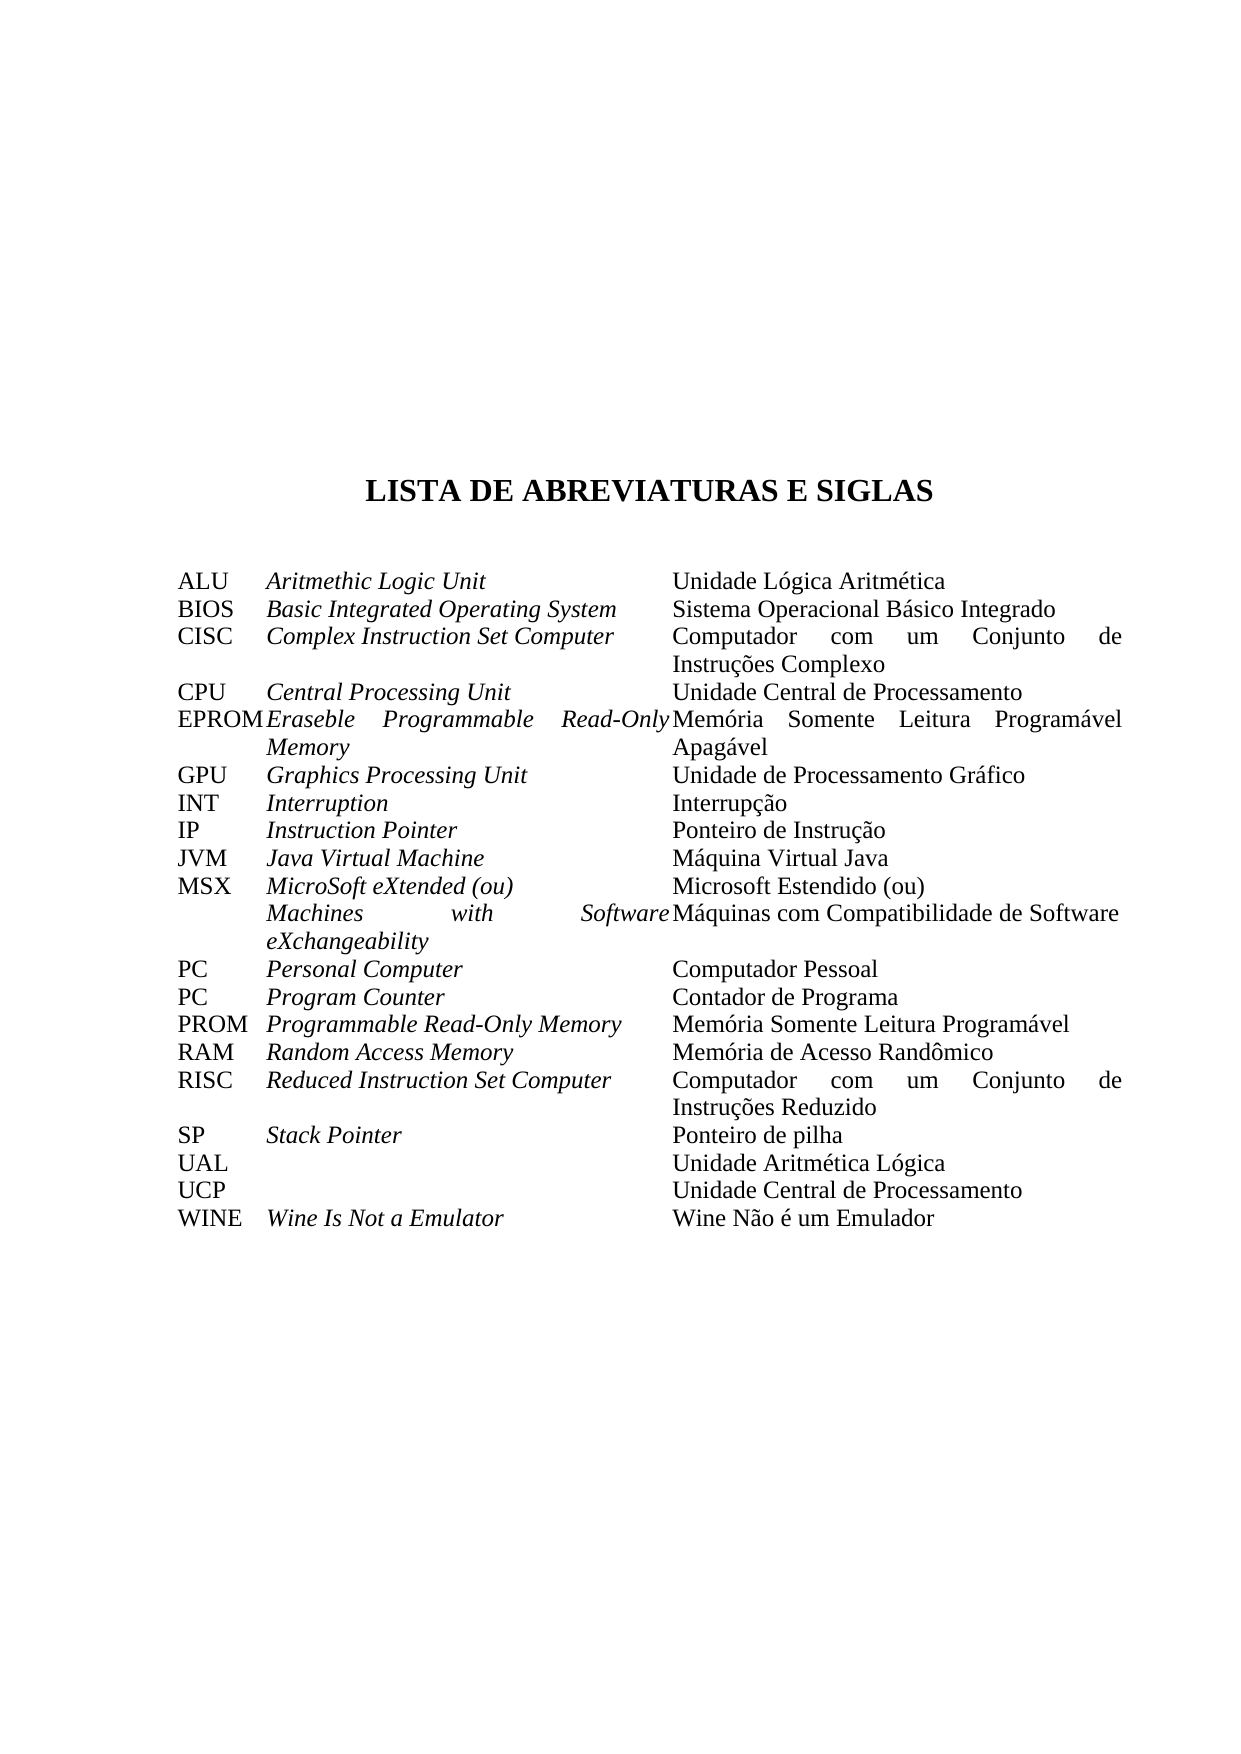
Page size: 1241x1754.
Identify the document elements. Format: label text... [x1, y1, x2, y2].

table_cell Complex Instruction Set Computer [266, 623, 672, 678]
table_header Unidade Lógica Aritmética [672, 567, 1122, 595]
table_cell Computador com um Conjunto de Instruções Reduzido [672, 1066, 1122, 1121]
table_cell Sistema Operacional Básico Integrado [672, 595, 1122, 622]
table_cell Computador com um Conjunto de Instruções Complexo [672, 623, 1122, 678]
table_cell UCP [177, 1177, 266, 1204]
table_cell Stack Pointer [266, 1121, 672, 1149]
table_cell Instruction Pointer [266, 816, 672, 844]
table_cell Reduced Instruction Set Computer [266, 1066, 672, 1121]
table_cell Ponteiro de Instrução [672, 816, 1122, 844]
table_cell PC [177, 955, 266, 983]
table_cell Unidade Aritmética Lógica [672, 1149, 1122, 1177]
table_cell Personal Computer [266, 955, 672, 983]
table_cell IP [177, 816, 266, 844]
table_cell Basic Integrated Operating System [266, 595, 672, 622]
table_cell Memória Somente Leitura Programável [672, 1010, 1122, 1038]
table_cell GPU [177, 761, 266, 789]
table_cell Interrupção [672, 789, 1122, 816]
table_cell Unidade de Processamento Gráfico [672, 761, 1122, 789]
table_cell Programmable Read-Only Memory [266, 1010, 672, 1038]
table_cell Contador de Programa [672, 983, 1122, 1010]
table_cell RISC [177, 1066, 266, 1121]
table_cell Ponteiro de pilha [672, 1121, 1122, 1149]
table_cell MSX [177, 872, 266, 955]
table_cell CPU [177, 678, 266, 706]
table_cell Random Access Memory [266, 1038, 672, 1066]
table_header ALU [177, 567, 266, 595]
table_cell Program Counter [266, 983, 672, 1010]
table_cell Java Virtual Machine [266, 844, 672, 872]
table_cell UAL [177, 1149, 266, 1177]
table_cell JVM [177, 844, 266, 872]
table_cell Interruption [266, 789, 672, 816]
table_cell Wine Não é um Emulador [672, 1204, 1122, 1232]
table_cell INT [177, 789, 266, 816]
table_cell Memória de Acesso Randômico [672, 1038, 1122, 1066]
table_cell EPROM [177, 706, 266, 761]
table_cell WINE [177, 1204, 266, 1232]
table_cell [266, 1149, 672, 1177]
table_cell Memória Somente Leitura Programável Apagável [672, 706, 1122, 761]
table_cell PC [177, 983, 266, 1010]
table_cell Graphics Processing Unit [266, 761, 672, 789]
table_cell BIOS [177, 595, 266, 622]
table_cell [266, 1177, 672, 1204]
table_cell SP [177, 1121, 266, 1149]
table_cell Unidade Central de Processamento [672, 678, 1122, 706]
table_cell CISC [177, 623, 266, 678]
table_cell Wine Is Not a Emulator [266, 1204, 672, 1232]
table_cell PROM [177, 1010, 266, 1038]
table_cell Central Processing Unit [266, 678, 672, 706]
table_cell Máquina Virtual Java [672, 844, 1122, 872]
table_cell Microsoft Estendido (ou) Máquinas com Compatibilidade de Software [672, 872, 1122, 955]
table_header Aritmethic Logic Unit [266, 567, 672, 595]
table_cell RAM [177, 1038, 266, 1066]
table_cell Unidade Central de Processamento [672, 1177, 1122, 1204]
table_cell MicroSoft eXtended (ou) Machines with Software eXchangeability [266, 872, 672, 955]
table_cell Eraseble Programmable Read-Only Memory [266, 706, 672, 761]
table_cell Computador Pessoal [672, 955, 1122, 983]
subtitle Lista de abreviaturas e siglas [177, 472, 1122, 508]
